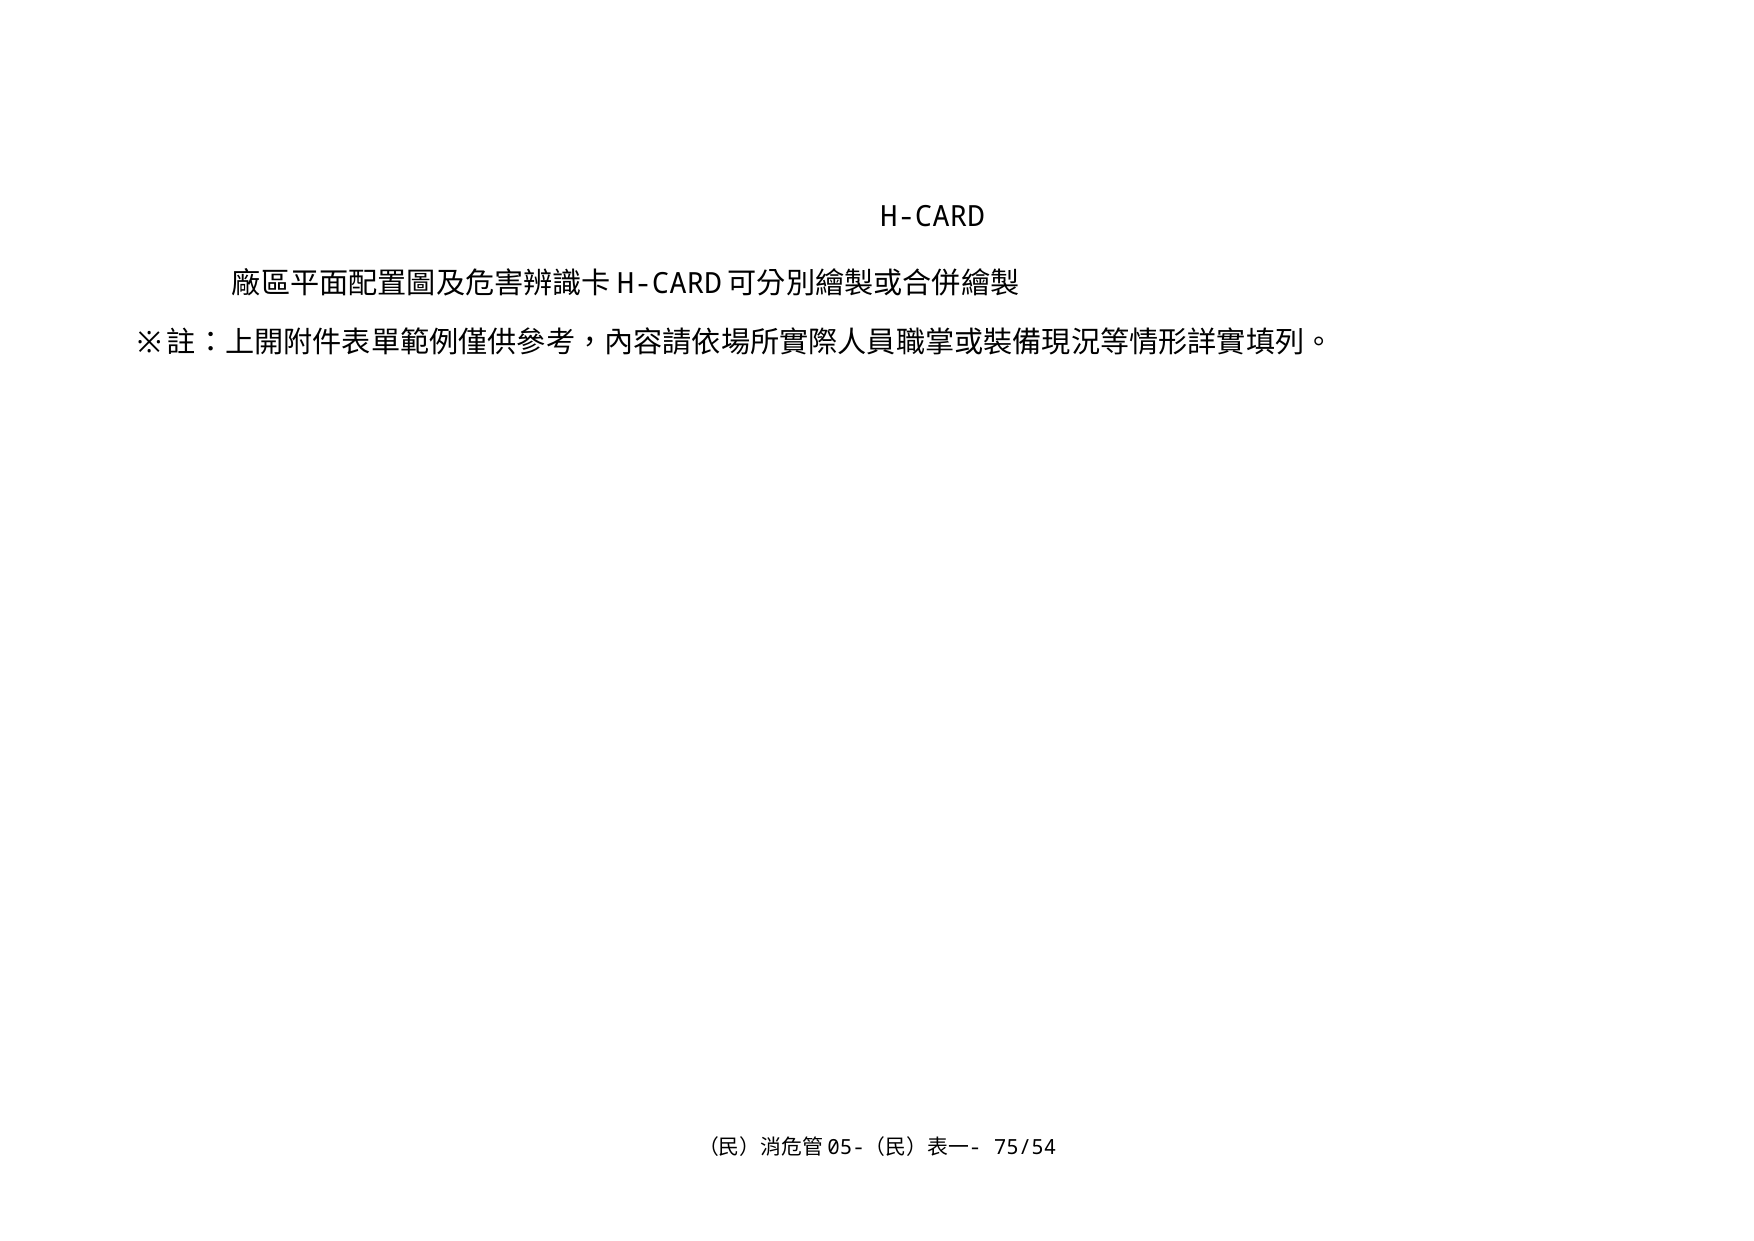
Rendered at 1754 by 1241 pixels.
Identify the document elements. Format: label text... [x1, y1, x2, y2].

text 廠區平面配置圖及危害辨識卡H-CARD可分別繪製或合併繪製 [132, 236, 1606, 298]
text H-CARD [132, 173, 1606, 236]
text ※註：上開附件表單範例僅供參考，內容請依場所實際人員職掌或裝備現況等情形詳實填列。 [132, 298, 1606, 361]
